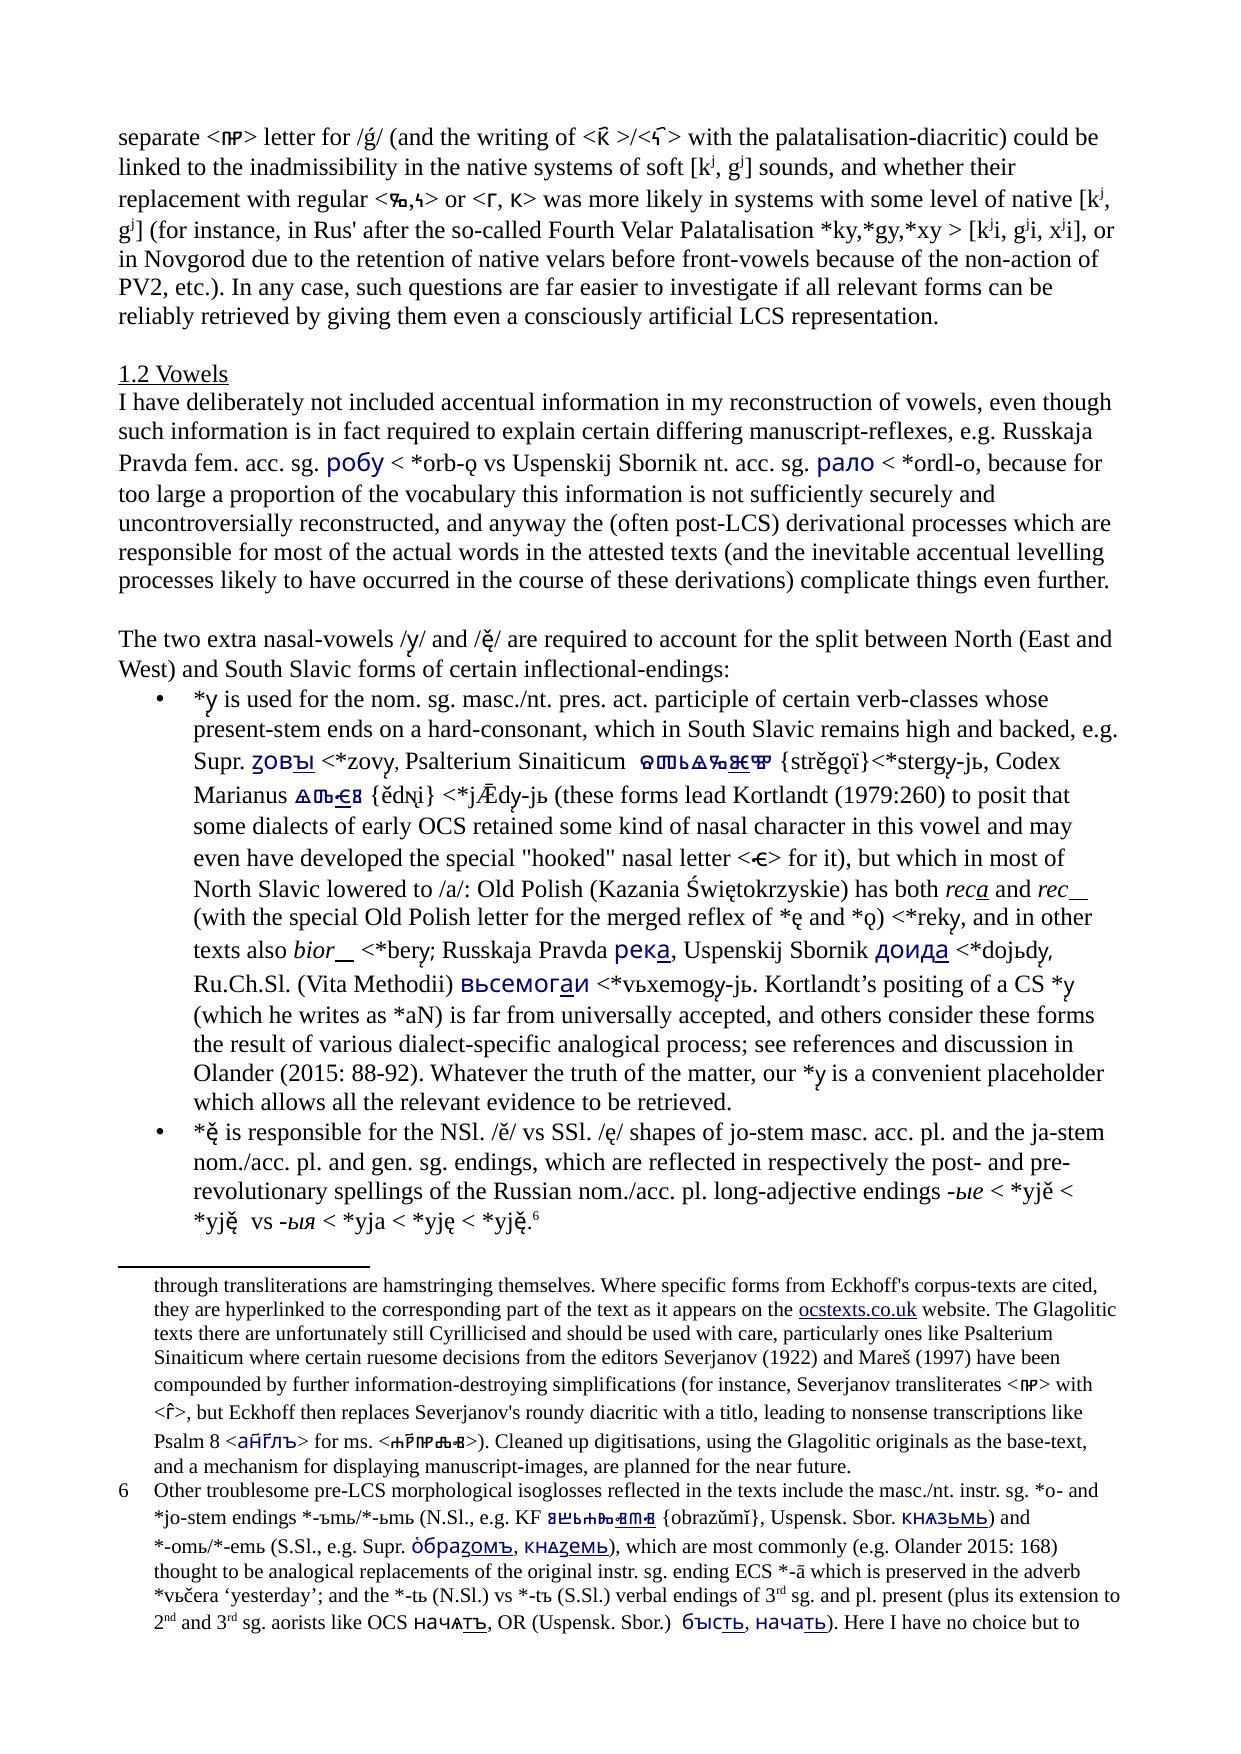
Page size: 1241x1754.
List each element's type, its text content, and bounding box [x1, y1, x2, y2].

text The two extra nasal-vowels /y̨/ and /ę̌/ are required to account for the split between North (East and West) and South Slavic forms of certain inflectional-endings: [118, 623, 1122, 683]
list Other troublesome pre-LCS morphological isoglosses reflected in the texts include the masc./nt. instr. sg. *o‑ and *jo‑stem endings *‑ъmь/*‑ьmь (N.Sl., e.g. KF ⱁⰱⱃⰰⰸⱏⰿⱐ {obrazŭmĭ}, Uspensk. Sbor. кнѧзьмь) and *‑omь/*‑emь (S.Sl., e.g. Supr. о҅браꙁомъ, кнꙙꙁемь), which are most commonly (e.g. Olander 2015: 168) thought to be analogical replacements of the original instr. sg. ending ECS *‑ā which is preserved in the adverb *vьčera ‘yesterday’; and the *‑tь (N.Sl.) vs *‑tъ (S.Sl.) verbal endings of 3rd sg. and pl. present (plus its extension to 2nd and 3rd sg. aorists like OCS начѧтъ, OR (Uspensk. Sbor.) бꙑсть, начать). Here I have no choice but to [118, 1478, 1122, 1636]
text through transliterations are hamstringing themselves. Where specific forms from Eckhoff's corpus-texts are cited, they are hyperlinked to the corresponding part of the text as it appears on the ocstexts.co.uk website. The Glagolitic texts there are unfortunately still Cyrillicised and should be used with care, particularly ones like Psalterium Sinaiticum where certain ruesome decisions from the editors Severjanov (1922) and Mareš (1997) have been compounded by further information-destroying simplifications (for instance, Severjanov transliterates <ⰼ> with <г̂>, but Eckhoff then replaces Severjanov's roundy diacritic with a titlo, leading to nonsense transcriptions like Psalm 8 <ан҃г҃лъ> for ms. <ⰰⱀ҃ⰼⰾⱏ>). Cleaned up digitisations, using the Glagolitic originals as the base-text, and a mechanism for displaying manuscript-images, are planned for the near future. [118, 1273, 1122, 1478]
text separate <ⰼ> letter for /ǵ/ (and the writing of <к҄ >/<ⰽ҄ > with the palatalisation-diacritic) could be linked to the inadmissibility in the native systems of soft [kj, gj] sounds, and whether their replacement with regular <ⰳ,ⰽ> or <г, к> was more likely in systems with some level of native [kj, gj] (for instance, in Rus' after the so-called Fourth Velar Palatalisation *ky,*gy,*xy > [kji, gji, xji], or in Novgorod due to the retention of native velars before front-vowels because of the non-action of PV2, etc.). In any case, such questions are far easier to investigate if all relevant forms can be reliably retrieved by giving them even a consciously artificial LCS representation. [118, 118, 1122, 330]
list *y̨ is used for the nom. sg. masc./nt. pres. act. participle of certain verb-classes whose present-stem ends on a hard-consonant, which in South Slavic remains high and backed, e.g. Supr. ꙁовꙑ <*zovy̨, Psalterium Sinaiticum ⱄⱅⱃⱑⰳⱘⰺ {strěgǫï}<*stergy̨‑jь, Codex Marianus ⱑⰴⱕⰻ {ědɴ̨i} <*jǢdy̨‑jь (these forms lead Kortlandt (1979:260) to posit that some dialects of early OCS retained some kind of nasal character in this vowel and may even have developed the special "hooked" nasal letter <ⱕ> for it), but which in most of North Slavic lowered to /a/: Old Polish (Kazania Świętokrzyskie) has both reca and recꟁ (with the special Old Polish letter for the merged reflex of *ę and *ǫ) <*reky̨, and in other texts also biorꟁ <*bery̨; Russkaja Pravda река, Uspenskij Sbornik доида <*dojьdy̨, Ru.Ch.Sl. (Vita Methodii) вьсемогаи <*vьxemogy̨‑jь. Kortlandt’s positing of a CS *y̨ (which he writes as *aN) is far from universally accepted, and others consider these forms the result of various dialect-specific analogical process; see references and discussion in Olander (2015: 88-92). Whatever the truth of the matter, our *y̨ is a convenient placeholder which allows all the relevant evidence to be retrieved. [156, 683, 1122, 1116]
list *ę̌ is responsible for the NSl. /ě/ vs SSl. /ę/ shapes of jo-stem masc. acc. pl. and the ja-stem nom./acc. pl. and gen. sg. endings, which are reflected in respectively the post- and pre-revolutionary spellings of the Russian nom./acc. pl. long-adjective endings -ые < *yjě < *yję̌ vs -ыя < *yja < *yję < *yję̌. [156, 1116, 1122, 1236]
text I have deliberately not included accentual information in my reconstruction of vowels, even though such information is in fact required to explain certain differing manuscript-reflexes, e.g. Russkaja Pravda fem. acc. sg. робу < *orb-ǫ vs Uspenskij Sbornik nt. acc. sg. рало < *ordl-o, because for too large a proportion of the vocabulary this information is not sufficiently securely and uncontroversially reconstructed, and anyway the (often post-LCS) derivational processes which are responsible for most of the actual words in the attested texts (and the inevitable accentual levelling processes likely to have occurred in the course of these derivations) complicate things even further. [118, 387, 1122, 594]
text 1.2 Vowels [118, 359, 1122, 387]
